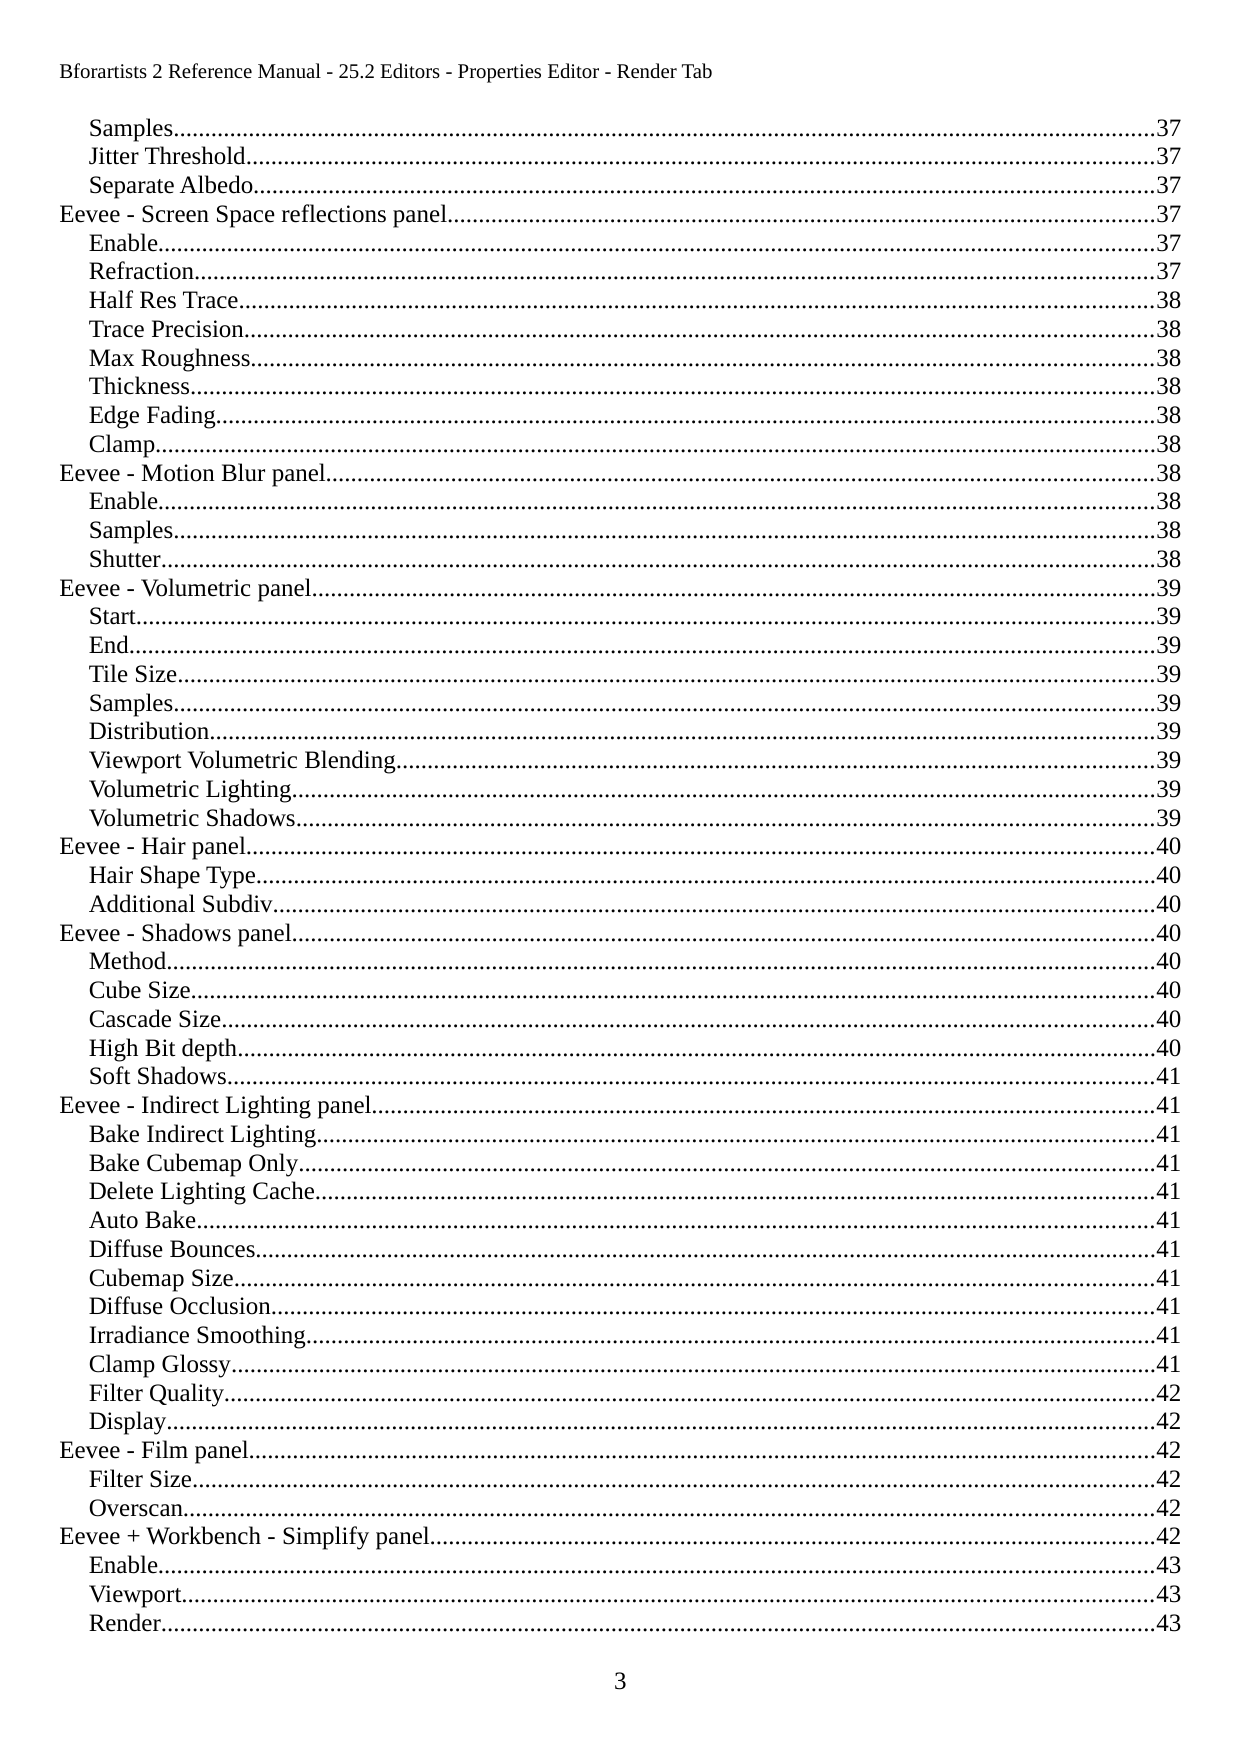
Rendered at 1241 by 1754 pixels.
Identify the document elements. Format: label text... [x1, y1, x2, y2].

text High Bit depth 40 [88, 1033, 1181, 1061]
text Samples 37 [88, 113, 1181, 141]
text Display 42 [88, 1406, 1181, 1435]
text Eevee - Indirect Lighting panel 41 [59, 1090, 1181, 1119]
text Samples 39 [88, 688, 1181, 716]
text Enable 37 [88, 228, 1181, 256]
text Viewport Volumetric Blending 39 [88, 745, 1181, 774]
text Jitter Threshold 37 [88, 141, 1181, 170]
text Method 40 [88, 946, 1181, 975]
text Thickness 38 [88, 371, 1181, 400]
text Diffuse Occlusion 41 [88, 1291, 1181, 1320]
text Eevee - Hair panel 40 [59, 831, 1181, 860]
text Hair Shape Type 40 [88, 860, 1181, 889]
text Render 43 [88, 1608, 1181, 1636]
text Clamp 38 [88, 429, 1181, 458]
text Viewport 43 [88, 1579, 1181, 1608]
text Diffuse Bounces 41 [88, 1234, 1181, 1263]
text Cube Size 40 [88, 975, 1181, 1004]
text Enable 38 [88, 486, 1181, 515]
text Trace Precision 38 [88, 314, 1181, 343]
text Tile Size 39 [88, 659, 1181, 688]
text Shutter 38 [88, 544, 1181, 573]
text Half Res Trace 38 [88, 285, 1181, 314]
text Eevee - Shadows panel 40 [59, 918, 1181, 946]
text End 39 [88, 630, 1181, 659]
text Eevee - Volumetric panel 39 [59, 573, 1181, 601]
text Auto Bake 41 [88, 1205, 1181, 1234]
text Edge Fading 38 [88, 400, 1181, 429]
text Separate Albedo 37 [88, 170, 1181, 199]
text Filter Size 42 [88, 1464, 1181, 1493]
text Soft Shadows 41 [88, 1061, 1181, 1090]
text Max Roughness 38 [88, 343, 1181, 371]
text Enable 43 [88, 1550, 1181, 1579]
text Eevee + Workbench - Simplify panel 42 [59, 1521, 1181, 1550]
text Bake Indirect Lighting 41 [88, 1119, 1181, 1148]
text Filter Quality 42 [88, 1378, 1181, 1406]
text Samples 38 [88, 515, 1181, 544]
text Irradiance Smoothing 41 [88, 1320, 1181, 1349]
text Distribution 39 [88, 716, 1181, 745]
text Clamp Glossy 41 [88, 1349, 1181, 1378]
text Additional Subdiv 40 [88, 889, 1181, 918]
text Start 39 [88, 601, 1181, 630]
text Cubemap Size 41 [88, 1263, 1181, 1291]
text Volumetric Lighting 39 [88, 774, 1181, 803]
text Overscan 42 [88, 1493, 1181, 1521]
text Cascade Size 40 [88, 1004, 1181, 1033]
text Delete Lighting Cache 41 [88, 1176, 1181, 1205]
text Eevee - Motion Blur panel 38 [59, 458, 1181, 486]
text Eevee - Screen Space reflections panel 37 [59, 199, 1181, 228]
text Eevee - Film panel 42 [59, 1435, 1181, 1464]
text Refraction 37 [88, 256, 1181, 285]
text Volumetric Shadows 39 [88, 803, 1181, 831]
text Bake Cubemap Only 41 [88, 1148, 1181, 1176]
